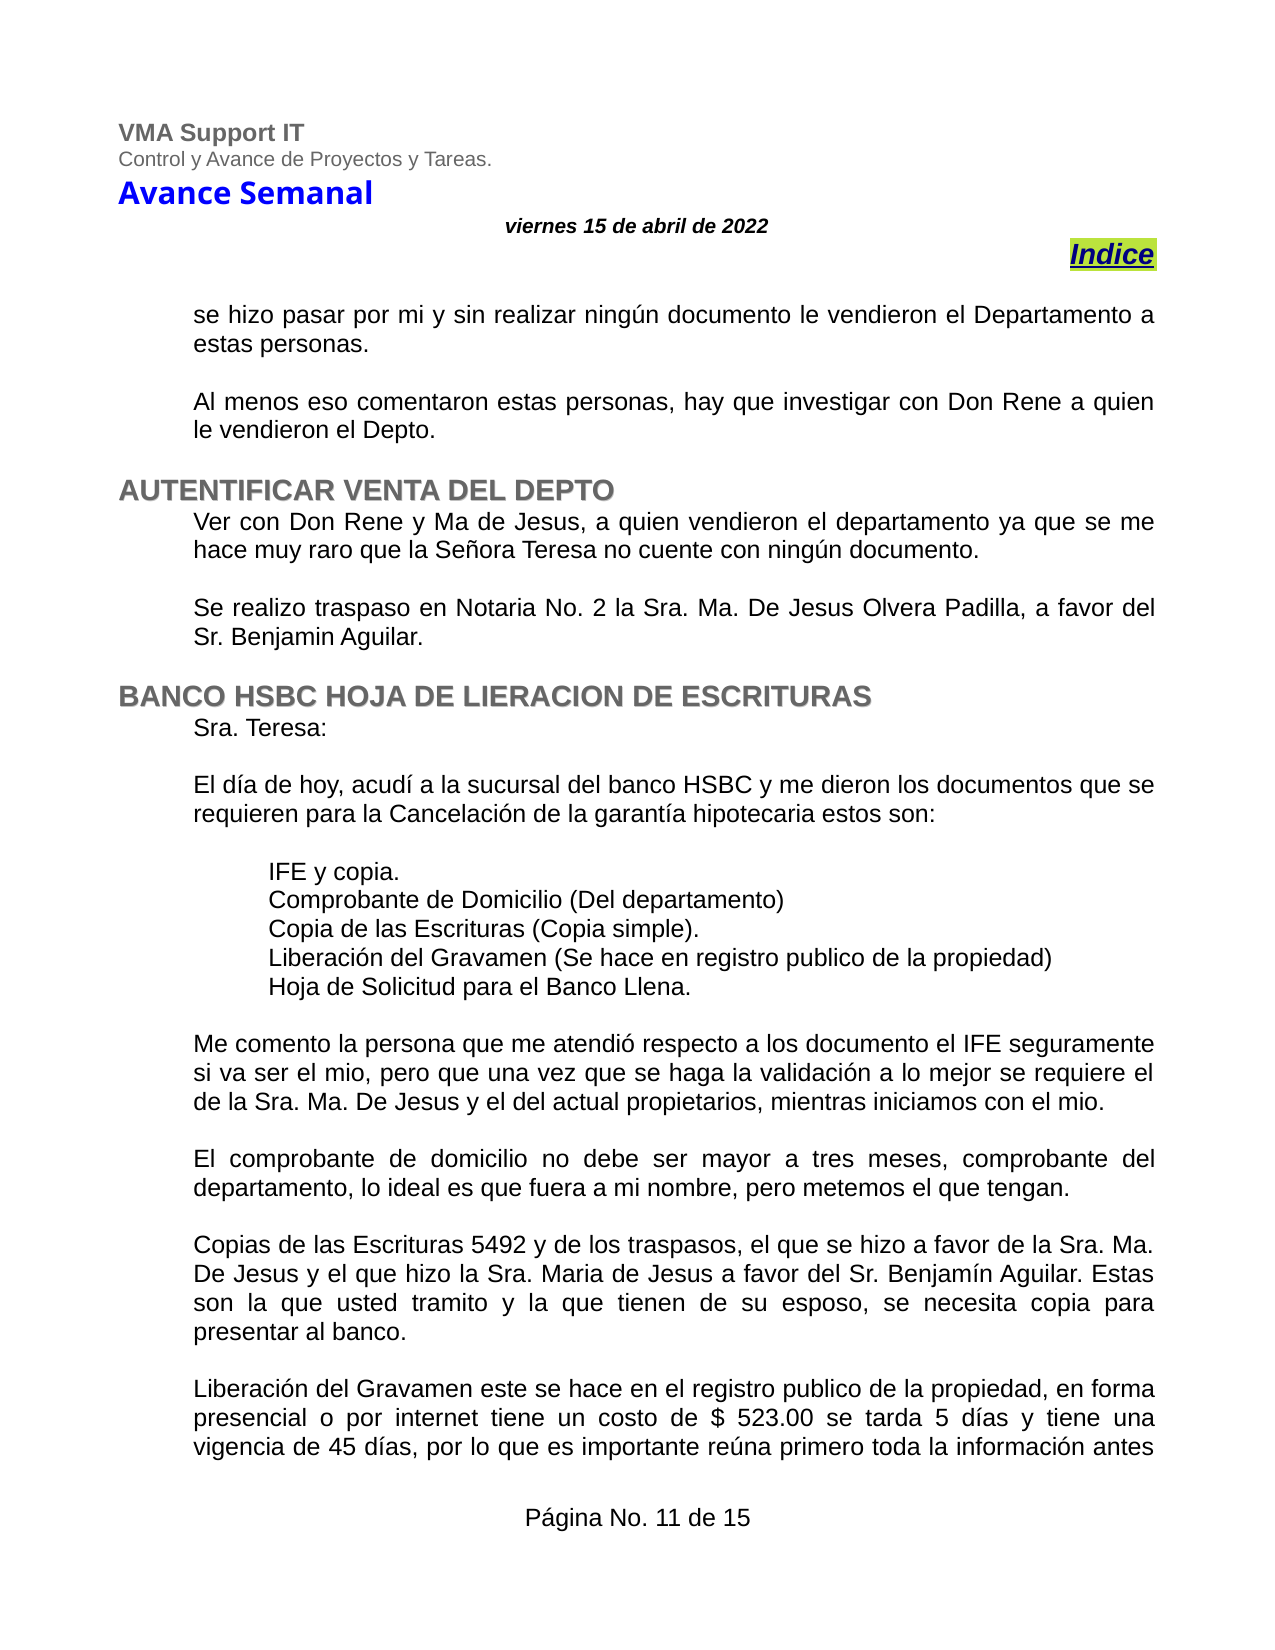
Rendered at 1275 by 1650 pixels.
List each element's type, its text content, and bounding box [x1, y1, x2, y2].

text se hizo pasar por mi y sin realizar ningún documento le vendieron el Departamento a estas personas. [193, 300, 1157, 358]
text Liberación del Gravamen (Se hace en registro publico de la propiedad) [193, 943, 1157, 972]
text IFE y copia. [193, 857, 1157, 885]
text Me comento la persona que me atendió respecto a los documento el IFE seguramente si va ser el mio, pero que una vez que se haga la validación a lo mejor se requiere el de la Sra. Ma. De Jesus y el del actual propietarios, mientras iniciamos con el mio. [193, 1029, 1157, 1115]
text Hoja de Solicitud para el Banco Llena. [193, 972, 1157, 1000]
text El día de hoy, acudí a la sucursal del banco HSBC y me dieron los documentos que se requieren para la Cancelación de la garantía hipotecaria estos son: [193, 770, 1157, 828]
text El comprobante de domicilio no debe ser mayor a tres meses, comprobante del departamento, lo ideal es que fuera a mi nombre, pero metemos el que tengan. [193, 1144, 1157, 1202]
subtitle AUTENTIFICAR VENTA DEL DEPTO [118, 473, 1157, 507]
text Copias de las Escrituras 5492 y de los traspasos, el que se hizo a favor de la Sra. Ma. De Jesus y el que hizo la Sra. Maria de Jesus a favor del Sr. Benjamín Aguilar. Estas son la que usted tramito y la que tienen de su esposo, se necesita copia para presentar al banco. [193, 1230, 1157, 1345]
text Ver con Don Rene y Ma de Jesus, a quien vendieron el departamento ya que se me hace muy raro que la Señora Teresa no cuente con ningún documento. [193, 507, 1157, 564]
text Sra. Teresa: [193, 713, 1157, 742]
text Al menos eso comentaron estas personas, hay que investigar con Don Rene a quien le vendieron el Depto. [193, 387, 1157, 444]
text Liberación del Gravamen este se hace en el registro publico de la propiedad, en forma presencial o por internet tiene un costo de $ 523.00 se tarda 5 días y tiene una vigencia de 45 días, por lo que es importante reúna primero toda la información antes [193, 1374, 1157, 1460]
text Copia de las Escrituras (Copia simple). [193, 914, 1157, 943]
subtitle BANCO HSBC HOJA DE LIERACION DE ESCRITURAS [118, 679, 1157, 713]
text Se realizo traspaso en Notaria No. 2 la Sra. Ma. De Jesus Olvera Padilla, a favor del Sr. Benjamin Aguilar. [193, 593, 1157, 650]
text Comprobante de Domicilio (Del departamento) [193, 885, 1157, 914]
